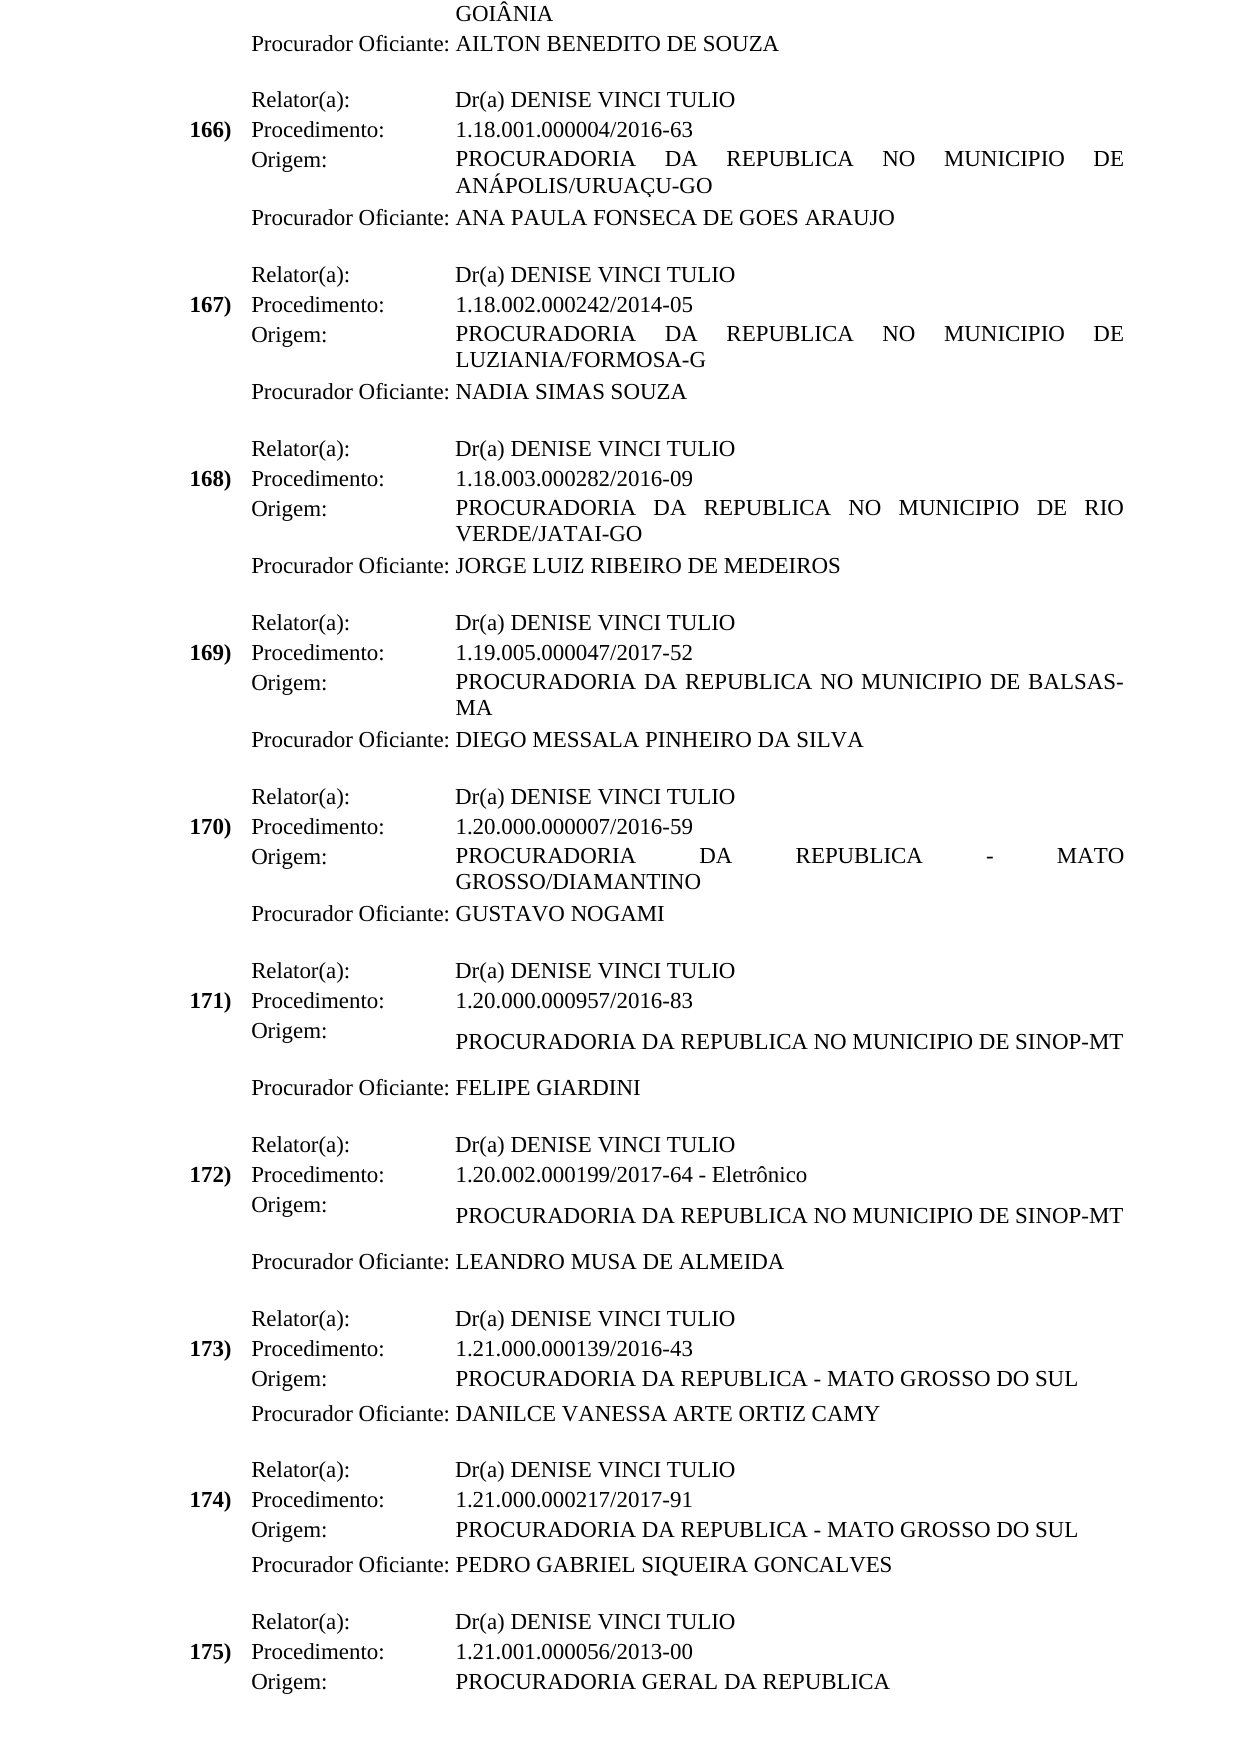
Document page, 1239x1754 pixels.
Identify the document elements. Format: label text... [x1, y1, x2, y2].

table_cell PROCURADORIA GERAL DA REPUBLICA [455, 1667, 1124, 1696]
table_cell [1125, 0, 1239, 22]
table_cell Origem: [251, 668, 455, 696]
table_cell 173) [189, 1334, 251, 1362]
table_cell [0, 1249, 189, 1299]
table_cell [0, 1067, 189, 1074]
table_cell LEANDRO MUSA DE ALMEIDA [455, 1249, 1124, 1299]
table_cell PROCURADORIA DA REPUBLICA NO MUNICIPIO DE LUZIANIA/FORMOSA-G [455, 320, 1124, 371]
table_cell [251, 1241, 455, 1248]
table_cell [251, 1544, 455, 1552]
table_cell [251, 1456, 1124, 1486]
table_cell [0, 552, 189, 603]
table_header Relator(a): [251, 86, 455, 114]
table_cell [1125, 1544, 1239, 1552]
table_cell [189, 1667, 251, 1696]
table_cell Procurador Oficiante: [251, 900, 455, 953]
table_cell PROCURADORIA DA REPUBLICA NO MUNICIPIO DE ANÁPOLIS/URUAÇU-GO [455, 146, 1124, 197]
table_cell [0, 1486, 189, 1514]
table_cell [1125, 1486, 1239, 1514]
table_cell [0, 1364, 189, 1392]
table_cell [0, 812, 189, 840]
table_cell [1125, 1637, 1239, 1666]
table_cell [0, 174, 189, 197]
table_header Dr(a) DENISE VINCI TULIO [455, 608, 1122, 636]
table_cell [189, 870, 251, 893]
table_header Relator(a): [251, 1304, 455, 1332]
table_cell [1125, 197, 1239, 204]
table_cell [189, 545, 251, 552]
table_cell [1125, 290, 1239, 318]
table_cell [189, 696, 251, 719]
table_cell [0, 1607, 189, 1637]
table_header Dr(a) DENISE VINCI TULIO [455, 1456, 1122, 1484]
table_cell 171) [189, 986, 251, 1014]
table_cell [189, 1044, 251, 1067]
table_cell [1125, 1044, 1239, 1067]
table_cell [251, 86, 1124, 116]
table_cell [189, 1241, 251, 1248]
table_cell [0, 197, 189, 204]
table_cell [189, 434, 251, 464]
table_cell DANILCE VANESSA ARTE ORTIZ CAMY [455, 1400, 1124, 1451]
table_cell Procurador Oficiante: [251, 1074, 455, 1127]
table_cell Origem: [251, 1364, 455, 1392]
table_cell 170) [189, 812, 251, 840]
table_cell [251, 260, 1124, 289]
table_cell Procedimento: [251, 116, 455, 144]
table_cell [0, 1552, 189, 1603]
table_cell [0, 86, 189, 116]
table_cell [1125, 812, 1239, 840]
table_cell Procurador Oficiante: [251, 30, 455, 82]
table_cell [189, 1364, 251, 1392]
table_cell Procurador Oficiante: [251, 1400, 455, 1452]
table_cell [251, 348, 455, 371]
table_cell [189, 1544, 251, 1552]
table_cell [189, 900, 251, 951]
table_header Dr(a) DENISE VINCI TULIO [455, 260, 1122, 288]
table_cell [0, 900, 189, 951]
table_cell [189, 1552, 251, 1603]
table_cell [0, 1516, 189, 1544]
table_cell GUSTAVO NOGAMI [455, 900, 1124, 951]
table_cell [455, 371, 1124, 378]
table_cell [251, 1219, 455, 1241]
table_cell [455, 1241, 1124, 1248]
table_cell [1125, 464, 1239, 492]
table_cell [1125, 1667, 1239, 1696]
table_cell [1125, 552, 1239, 603]
table_cell [189, 956, 251, 986]
table_cell [189, 1696, 251, 1703]
table_cell 169) [189, 638, 251, 666]
table_cell [0, 1241, 189, 1248]
table_cell [1125, 1393, 1239, 1400]
table_cell [1125, 893, 1239, 900]
table_cell [251, 608, 1124, 638]
table_cell [0, 146, 189, 174]
table_cell [0, 1304, 189, 1334]
table_cell [1125, 1334, 1239, 1362]
table_cell [0, 986, 189, 1014]
table_cell Origem: [251, 1667, 455, 1696]
table_cell [189, 893, 251, 900]
table_cell [0, 842, 189, 870]
table_cell PROCURADORIA DA REPUBLICA NO MUNICIPIO DE BALSAS-MA [455, 668, 1124, 719]
table_cell PROCURADORIA DA REPUBLICA NO MUNICIPIO DE SINOP-MT [455, 1190, 1124, 1241]
table_cell [251, 719, 455, 726]
table_cell [189, 320, 251, 348]
table_cell Procedimento: [251, 1160, 455, 1188]
table_cell [1125, 1400, 1239, 1451]
table_cell DIEGO MESSALA PINHEIRO DA SILVA [455, 726, 1124, 777]
table_cell [1125, 1516, 1239, 1544]
table_cell [189, 1516, 251, 1544]
table_cell [0, 204, 189, 255]
table_cell [251, 870, 455, 893]
table_cell [1125, 1130, 1239, 1160]
table_cell [0, 1219, 189, 1241]
table_cell [1125, 494, 1239, 522]
table_cell [251, 1044, 455, 1067]
table_cell [189, 726, 251, 777]
table_cell Origem: [251, 842, 455, 870]
table_cell [251, 893, 455, 900]
table_cell 1.21.001.000056/2013-00 [455, 1637, 1124, 1666]
table_cell [0, 696, 189, 719]
table_header Relator(a): [251, 434, 455, 462]
table_cell 1.21.000.000217/2017-91 [455, 1486, 1124, 1514]
table_cell [0, 290, 189, 318]
table_cell [1125, 1552, 1239, 1603]
table_cell [189, 1393, 251, 1400]
table_cell [189, 1067, 251, 1074]
table_cell [0, 638, 189, 666]
table_cell [1125, 1249, 1239, 1299]
table_cell Origem: [251, 1016, 455, 1044]
table_cell [251, 1607, 1124, 1637]
table_cell [251, 1304, 1124, 1334]
table_cell [1125, 174, 1239, 197]
table_cell [0, 522, 189, 545]
table_cell GOIÂNIA [455, 0, 1124, 22]
table_cell [1125, 30, 1239, 81]
table_cell [0, 668, 189, 696]
table_cell Procedimento: [251, 464, 455, 492]
table_cell [251, 23, 455, 30]
table_cell [0, 1130, 189, 1160]
table_header Dr(a) DENISE VINCI TULIO [455, 434, 1122, 462]
table_header Dr(a) DENISE VINCI TULIO [455, 1130, 1122, 1158]
table_header Relator(a): [251, 260, 455, 288]
table_cell [189, 348, 251, 371]
table_cell [0, 0, 189, 22]
table_cell 1.20.000.000957/2016-83 [455, 986, 1124, 1014]
table_cell [189, 494, 251, 522]
table_header Dr(a) DENISE VINCI TULIO [455, 1607, 1122, 1636]
table_cell JORGE LUIZ RIBEIRO DE MEDEIROS [455, 552, 1124, 603]
table_cell Procurador Oficiante: [251, 204, 455, 257]
table_cell [1125, 1241, 1239, 1248]
table_cell Procedimento: [251, 986, 455, 1014]
table_cell [1125, 1696, 1239, 1703]
table_cell [0, 23, 189, 30]
table_cell Procedimento: [251, 638, 455, 666]
table_cell Procurador Oficiante: [251, 1249, 455, 1301]
table_cell 1.19.005.000047/2017-52 [455, 638, 1124, 666]
table_cell [189, 378, 251, 429]
table_cell [251, 0, 455, 22]
table_cell [1125, 782, 1239, 812]
table_cell [0, 1160, 189, 1188]
table_cell [189, 174, 251, 197]
table_cell Procedimento: [251, 1637, 455, 1666]
table_cell [1125, 522, 1239, 545]
table_cell 1.20.000.000007/2016-59 [455, 812, 1124, 840]
table_cell [189, 522, 251, 545]
table_cell [455, 23, 1124, 30]
table_header Relator(a): [251, 782, 455, 810]
table_cell [1125, 608, 1239, 638]
table_cell [251, 956, 1124, 986]
table_cell PROCURADORIA DA REPUBLICA - MATO GROSSO/DIAMANTINO [455, 842, 1124, 893]
table_header Dr(a) DENISE VINCI TULIO [455, 86, 1122, 114]
table_cell NADIA SIMAS SOUZA [455, 378, 1124, 429]
table_cell PROCURADORIA DA REPUBLICA - MATO GROSSO DO SUL [455, 1364, 1124, 1392]
table_cell [0, 1637, 189, 1666]
table_cell [1125, 956, 1239, 986]
table_cell [455, 545, 1124, 552]
table_cell 1.18.002.000242/2014-05 [455, 290, 1124, 318]
table_cell [0, 260, 189, 289]
table_cell [1125, 986, 1239, 1014]
table_cell [189, 1130, 251, 1160]
table_header Relator(a): [251, 608, 455, 636]
table_cell [0, 1016, 189, 1044]
table_cell [1125, 260, 1239, 289]
table_cell [251, 1130, 1124, 1160]
table_cell [251, 545, 455, 552]
table_cell [189, 23, 251, 30]
table_cell [251, 174, 455, 197]
table_cell [1125, 870, 1239, 893]
table_cell Procurador Oficiante: [251, 726, 455, 779]
table_cell 1.18.003.000282/2016-09 [455, 464, 1124, 492]
table_cell [1125, 23, 1239, 30]
table_cell [189, 204, 251, 255]
table_cell [189, 608, 251, 638]
table_cell 172) [189, 1160, 251, 1188]
table_header Dr(a) DENISE VINCI TULIO [455, 956, 1122, 984]
table_header Relator(a): [251, 1456, 455, 1484]
table_cell [189, 1190, 251, 1218]
table_cell [1125, 371, 1239, 378]
table_cell [251, 522, 455, 545]
table_cell [455, 893, 1124, 900]
table_cell 174) [189, 1486, 251, 1514]
table_cell 1.18.001.000004/2016-63 [455, 116, 1124, 144]
table_cell AILTON BENEDITO DE SOUZA [455, 30, 1124, 81]
table_cell [1125, 696, 1239, 719]
table_cell [0, 1044, 189, 1067]
table_cell [0, 434, 189, 464]
table_header Relator(a): [251, 1607, 455, 1636]
table_cell [1125, 900, 1239, 951]
table_cell [455, 1067, 1124, 1074]
table_cell [189, 842, 251, 870]
table_cell [1125, 146, 1239, 174]
table_cell Origem: [251, 1190, 455, 1218]
table_header Relator(a): [251, 1130, 455, 1158]
table_cell Origem: [251, 1516, 455, 1544]
table_cell [1125, 434, 1239, 464]
table_cell [455, 1544, 1124, 1552]
table_cell [0, 545, 189, 552]
table_cell [0, 320, 189, 348]
table_cell Procedimento: [251, 1334, 455, 1362]
table_cell [1125, 726, 1239, 777]
table_cell PROCURADORIA DA REPUBLICA NO MUNICIPIO DE RIO VERDE/JATAI-GO [455, 494, 1124, 545]
table_cell PROCURADORIA DA REPUBLICA NO MUNICIPIO DE SINOP-MT [455, 1016, 1124, 1067]
table_cell [189, 86, 251, 116]
table_cell [189, 197, 251, 204]
table_cell [1125, 86, 1239, 116]
table_cell [1125, 668, 1239, 696]
table_cell [0, 870, 189, 893]
table_cell [189, 1400, 251, 1451]
table_cell [0, 608, 189, 638]
table_cell [1125, 204, 1239, 255]
table_cell [189, 1249, 251, 1299]
table_cell [189, 1219, 251, 1241]
table_cell Procedimento: [251, 290, 455, 318]
table_cell [0, 494, 189, 522]
table_cell [0, 956, 189, 986]
table_cell [1125, 348, 1239, 371]
table_cell [1125, 116, 1239, 144]
table_cell [0, 1400, 189, 1451]
table_cell [455, 719, 1124, 726]
table_cell [0, 464, 189, 492]
table_cell [1125, 638, 1239, 666]
table_cell [1125, 1219, 1239, 1241]
table_cell [0, 30, 189, 81]
table_header Dr(a) DENISE VINCI TULIO [455, 1304, 1122, 1332]
table_cell [251, 1067, 455, 1074]
table_cell [455, 197, 1124, 204]
table_cell Procurador Oficiante: [251, 1552, 455, 1604]
table_cell [189, 371, 251, 378]
table_cell [1125, 545, 1239, 552]
table_cell 167) [189, 290, 251, 318]
table_cell [455, 1696, 1124, 1703]
table_cell [1125, 1160, 1239, 1188]
table_cell [0, 719, 189, 726]
table_cell [0, 1074, 189, 1125]
table_cell [189, 1456, 251, 1486]
table_cell 168) [189, 464, 251, 492]
table_cell [1125, 1364, 1239, 1392]
table_cell Procurador Oficiante: [251, 378, 455, 431]
table_cell [251, 197, 455, 204]
table_cell [1125, 1607, 1239, 1637]
table_cell [251, 1696, 455, 1703]
table_cell [1125, 1304, 1239, 1334]
table_cell [0, 1667, 189, 1696]
table_cell [0, 1456, 189, 1486]
table_cell Procedimento: [251, 1486, 455, 1514]
table_cell [189, 1304, 251, 1334]
table_cell [189, 1074, 251, 1125]
table_cell [1125, 1074, 1239, 1125]
table_cell [0, 1544, 189, 1552]
table_cell Origem: [251, 494, 455, 522]
table_header Relator(a): [251, 956, 455, 984]
table_cell [1125, 1190, 1239, 1218]
table_cell 175) [189, 1637, 251, 1666]
table_cell [1125, 842, 1239, 870]
table_cell [1125, 378, 1239, 429]
table_cell 166) [189, 116, 251, 144]
table_cell [0, 1190, 189, 1218]
table_cell [251, 1393, 455, 1400]
table_cell [0, 726, 189, 777]
table_cell [1125, 719, 1239, 726]
table_cell [1125, 1016, 1239, 1044]
table_cell [0, 782, 189, 812]
table_cell PROCURADORIA DA REPUBLICA - MATO GROSSO DO SUL [455, 1516, 1124, 1544]
table_cell 1.21.000.000139/2016-43 [455, 1334, 1124, 1362]
table_cell ANA PAULA FONSECA DE GOES ARAUJO [455, 204, 1124, 255]
table_cell Origem: [251, 320, 455, 348]
table_cell PEDRO GABRIEL SIQUEIRA GONCALVES [455, 1552, 1124, 1603]
table_cell Procedimento: [251, 812, 455, 840]
table_cell [0, 1334, 189, 1362]
table_cell [189, 668, 251, 696]
table_cell [0, 378, 189, 429]
table_cell [189, 552, 251, 603]
table_cell [189, 1016, 251, 1044]
table_cell Origem: [251, 146, 455, 174]
table_cell [189, 719, 251, 726]
table_cell [0, 348, 189, 371]
table_cell [189, 1607, 251, 1637]
table_cell [455, 1393, 1124, 1400]
table_cell [189, 0, 251, 22]
table_cell [189, 260, 251, 289]
table_cell [189, 146, 251, 174]
table_cell [0, 1393, 189, 1400]
table_cell [0, 893, 189, 900]
table_cell [0, 1696, 189, 1703]
table_cell [251, 696, 455, 719]
table_cell [251, 434, 1124, 464]
table_cell [189, 30, 251, 81]
table_cell [251, 371, 455, 378]
table_cell [1125, 1067, 1239, 1074]
table_cell 1.20.002.000199/2017-64 - Eletrônico [455, 1160, 1124, 1188]
table_cell [1125, 1456, 1239, 1486]
table_cell [0, 371, 189, 378]
table_cell [251, 782, 1124, 812]
table_cell [1125, 320, 1239, 348]
table_cell [189, 782, 251, 812]
table_cell FELIPE GIARDINI [455, 1074, 1124, 1125]
table_header Dr(a) DENISE VINCI TULIO [455, 782, 1122, 810]
table_cell [0, 116, 189, 144]
table_cell Procurador Oficiante: [251, 552, 455, 605]
